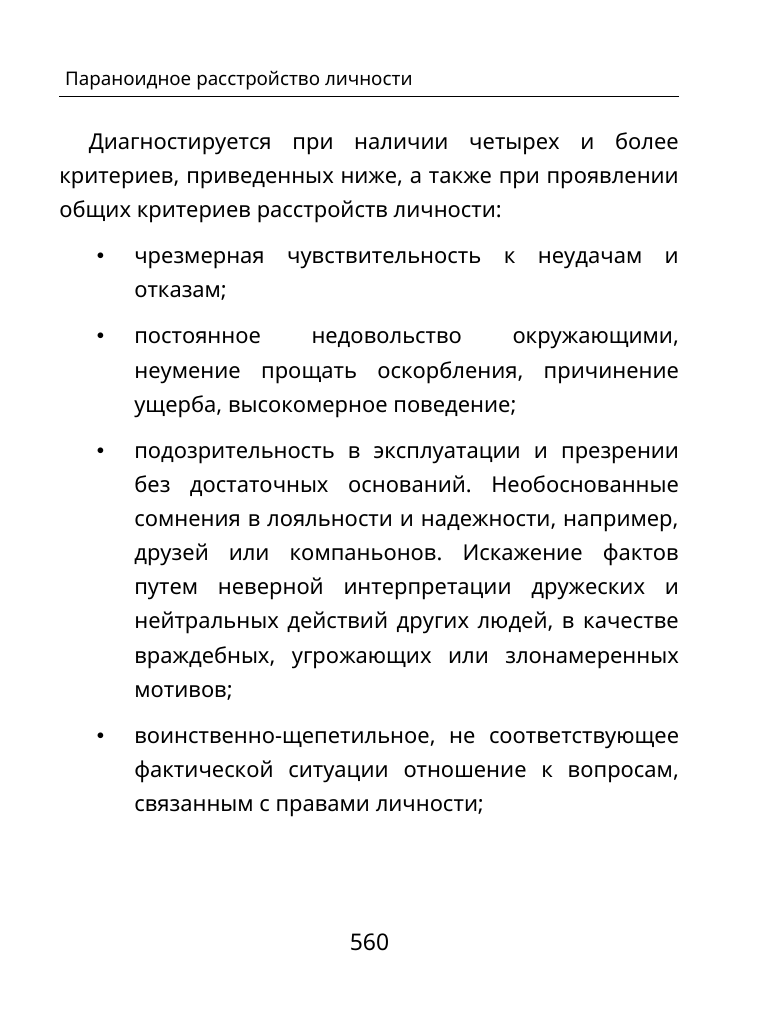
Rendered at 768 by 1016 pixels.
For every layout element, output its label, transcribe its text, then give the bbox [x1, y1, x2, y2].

list постоянное недовольство окружающими, неумение прощать оскорбления, причинение ущерба, высокомерное поведение; [97, 320, 679, 418]
text Диагностируется при наличии четырех и более критериев, приведенных ниже, а также при проявлении общих критериев расстройств личности: [59, 126, 679, 224]
list воинственно-щепетильное, не соответствующее фактической ситуации отношение к вопросам, связанным с правами личности; [97, 720, 679, 818]
list чрезмерная чувствительность к неудачам и отказам; [97, 240, 679, 304]
list подозрительность в эксплуатации и презрении без достаточных оснований. Необоснованные сомнения в лояльности и надежности, например, друзей или компаньонов. Искажение фактов путем неверной интерпретации дружеских и нейтральных действий других людей, в качестве враждебных, угрожающих или злонамеренных мотивов; [97, 435, 679, 704]
